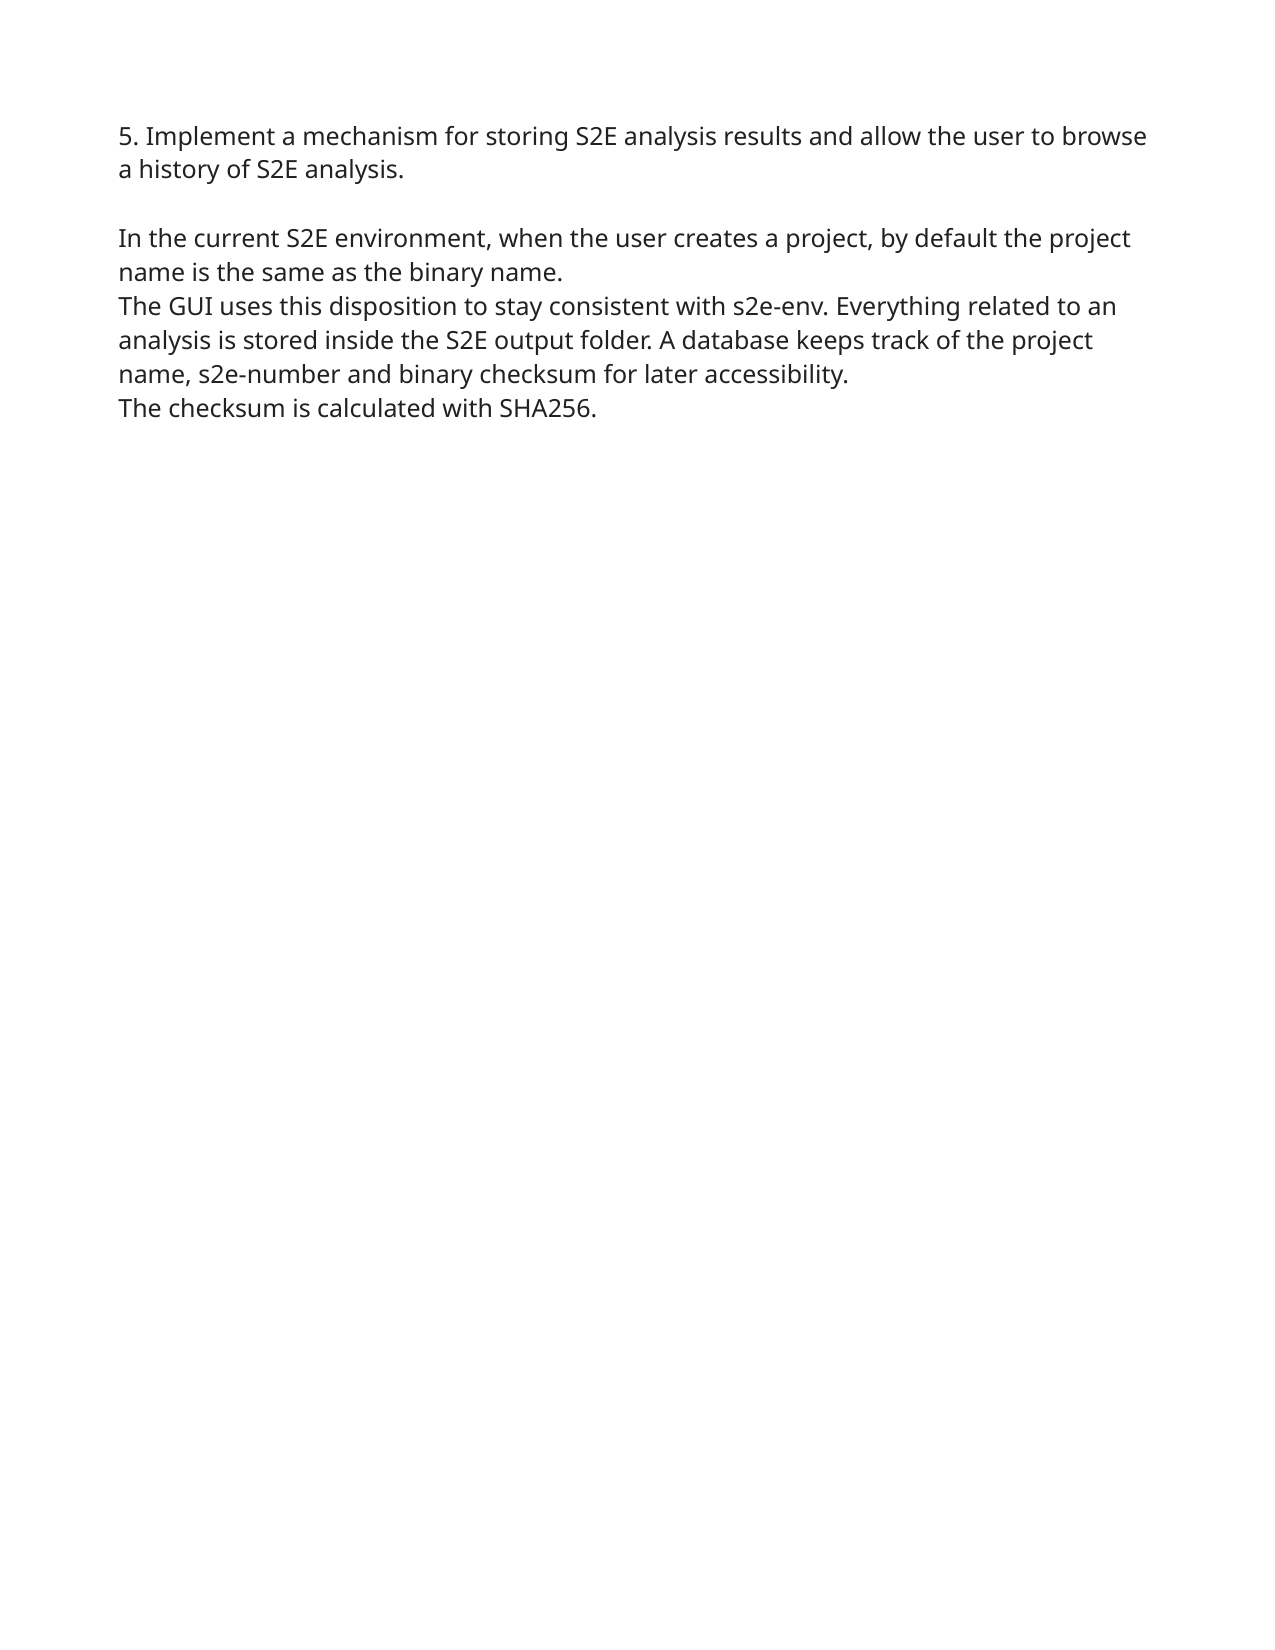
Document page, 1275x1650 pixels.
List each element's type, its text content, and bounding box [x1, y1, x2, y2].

text In the current S2E environment, when the user creates a project, by default the project name is the same as the binary name. [118, 220, 1157, 288]
text The checksum is calculated with SHA256. [118, 391, 1157, 425]
text The GUI uses this disposition to stay consistent with s2e-env. Everything related to an analysis is stored inside the S2E output folder. A database keeps track of the project name, s2e-number and binary checksum for later accessibility. [118, 288, 1157, 391]
text 5. Implement a mechanism for storing S2E analysis results and allow the user to browse a history of S2E analysis. [118, 118, 1157, 186]
